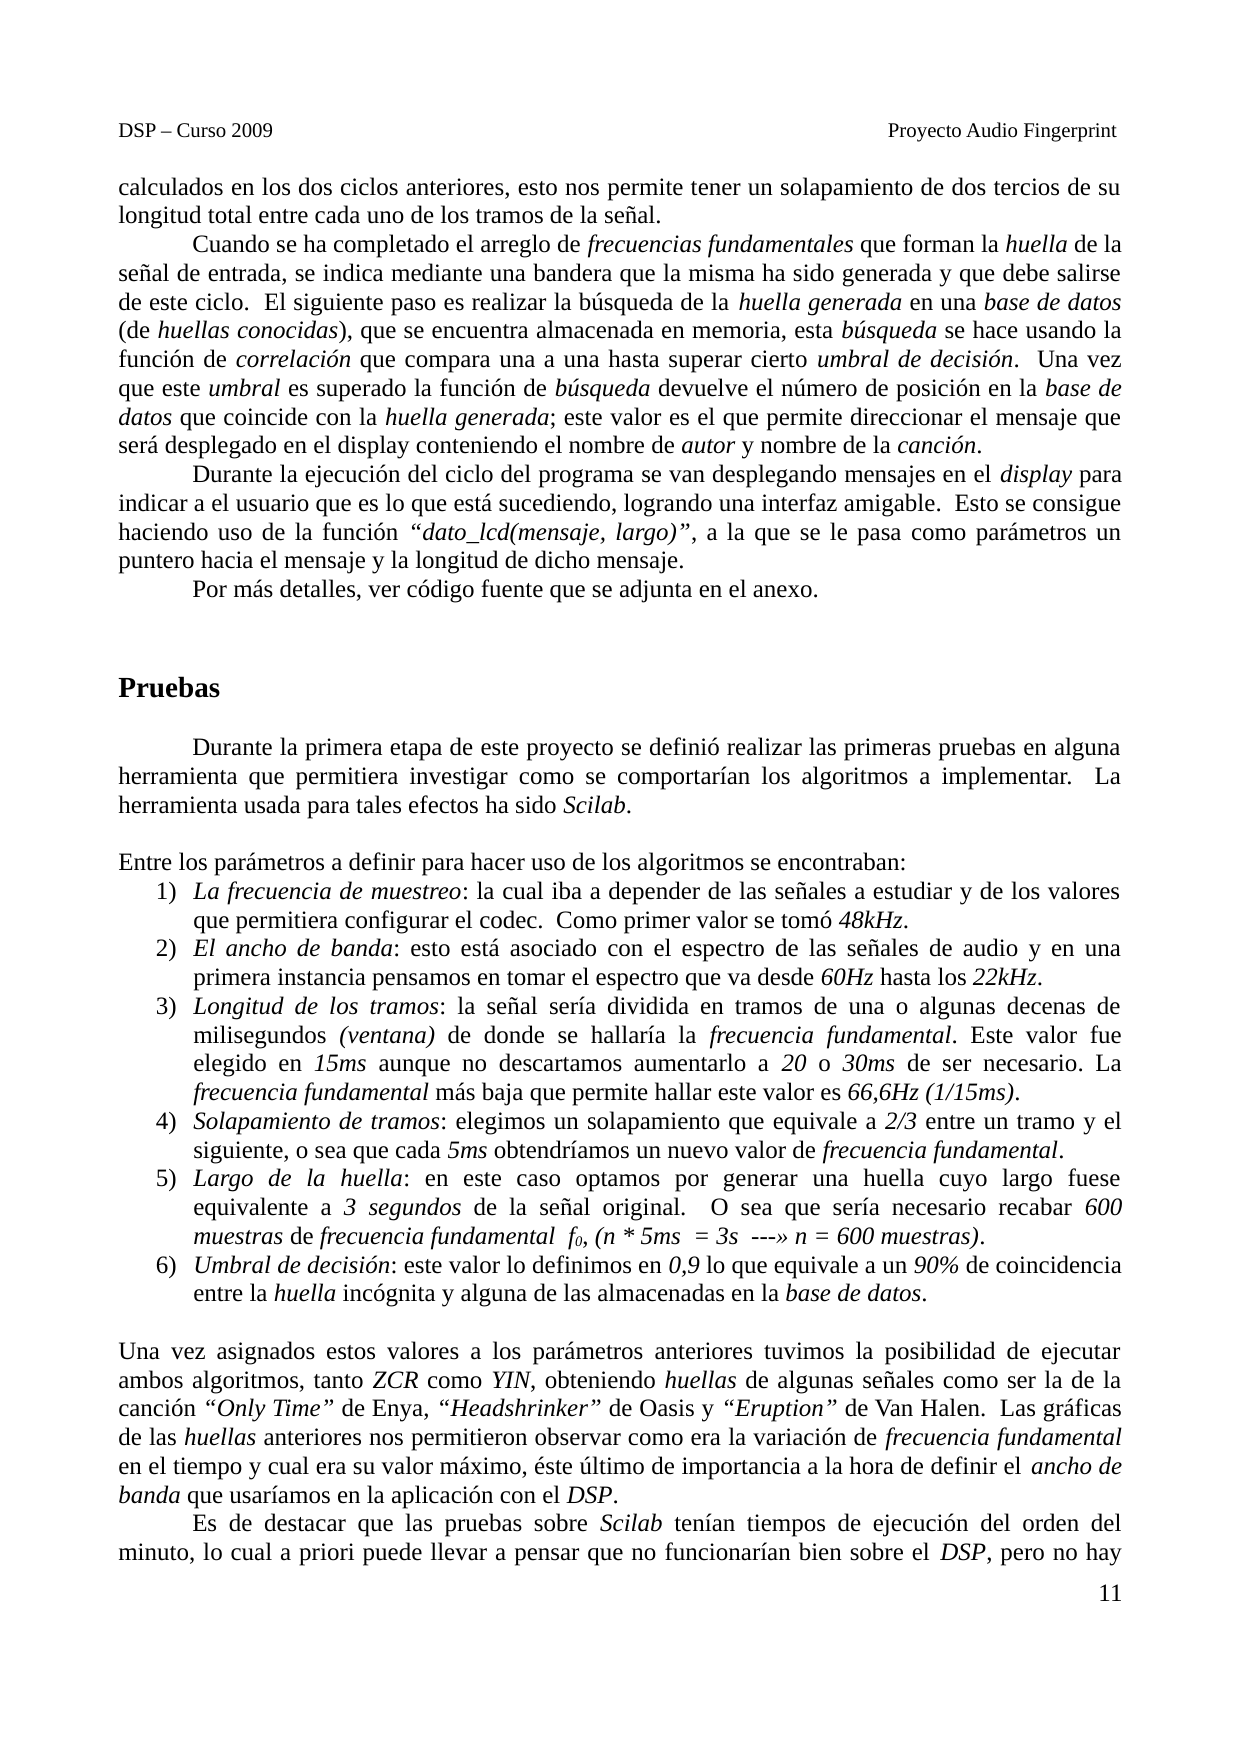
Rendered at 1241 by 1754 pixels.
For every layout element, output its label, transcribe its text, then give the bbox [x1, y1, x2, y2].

text Durante la primera etapa de este proyecto se definió realizar las primeras pruebas en alguna herramienta que permitiera investigar como se comportarían los algoritmos a implementar. La herramienta usada para tales efectos ha sido Scilab. [118, 732, 1122, 818]
list Umbral de decisión: este valor lo definimos en 0,9 lo que equivale a un 90% de coincidencia entre la huella incógnita y alguna de las almacenadas en la base de datos. [156, 1250, 1122, 1307]
text Cuando se ha completado el arreglo de frecuencias fundamentales que forman la huella de la señal de entrada, se indica mediante una bandera que la misma ha sido generada y que debe salirse de este ciclo. El siguiente paso es realizar la búsqueda de la huella generada en una base de datos (de huellas conocidas), que se encuentra almacenada en memoria, esta búsqueda se hace usando la función de correlación que compara una a una hasta superar cierto umbral de decisión. Una vez que este umbral es superado la función de búsqueda devuelve el número de posición en la base de datos que coincide con la huella generada; este valor es el que permite direccionar el mensaje que será desplegado en el display conteniendo el nombre de autor y nombre de la canción. [118, 229, 1122, 459]
text Una vez asignados estos valores a los parámetros anteriores tuvimos la posibilidad de ejecutar ambos algoritmos, tanto ZCR como YIN, obteniendo huellas de algunas señales como ser la de la canción “Only Time” de Enya, “Headshrinker” de Oasis y “Eruption” de Van Halen. Las gráficas de las huellas anteriores nos permitieron observar como era la variación de frecuencia fundamental en el tiempo y cual era su valor máximo, éste último de importancia a la hora de definir el ancho de banda que usaríamos en la aplicación con el DSP. [118, 1336, 1122, 1508]
text Entre los parámetros a definir para hacer uso de los algoritmos se encontraban: [118, 847, 1122, 876]
list Solapamiento de tramos: elegimos un solapamiento que equivale a 2/3 entre un tramo y el siguiente, o sea que cada 5ms obtendríamos un nuevo valor de frecuencia fundamental. [156, 1106, 1122, 1163]
list Longitud de los tramos: la señal sería dividida en tramos de una o algunas decenas de milisegundos (ventana) de donde se hallaría la frecuencia fundamental. Este valor fue elegido en 15ms aunque no descartamos aumentarlo a 20 o 30ms de ser necesario. La frecuencia fundamental más baja que permite hallar este valor es 66,6Hz (1/15ms). [156, 991, 1122, 1106]
text Es de destacar que las pruebas sobre Scilab tenían tiempos de ejecución del orden del minuto, lo cual a priori puede llevar a pensar que no funcionarían bien sobre el DSP, pero no hay [118, 1508, 1122, 1566]
text Por más detalles, ver código fuente que se adjunta en el anexo. [118, 574, 1122, 603]
list El ancho de banda: esto está asociado con el espectro de las señales de audio y en una primera instancia pensamos en tomar el espectro que va desde 60Hz hasta los 22kHz. [156, 933, 1122, 991]
text Pruebas [118, 670, 1122, 703]
list La frecuencia de muestreo: la cual iba a depender de las señales a estudiar y de los valores que permitiera configurar el codec. Como primer valor se tomó 48kHz. [156, 876, 1122, 933]
text Durante la ejecución del ciclo del programa se van desplegando mensajes en el display para indicar a el usuario que es lo que está sucediendo, logrando una interfaz amigable. Esto se consigue haciendo uso de la función “dato_lcd(mensaje, largo)”, a la que se le pasa como parámetros un puntero hacia el mensaje y la longitud de dicho mensaje. [118, 459, 1122, 574]
text calculados en los dos ciclos anteriores, esto nos permite tener un solapamiento de dos tercios de su longitud total entre cada uno de los tramos de la señal. [118, 172, 1122, 229]
list Largo de la huella: en este caso optamos por generar una huella cuyo largo fuese equivalente a 3 segundos de la señal original. O sea que sería necesario recabar 600 muestras de frecuencia fundamental f0, (n * 5ms = 3s ---» n = 600 muestras). [156, 1163, 1122, 1250]
